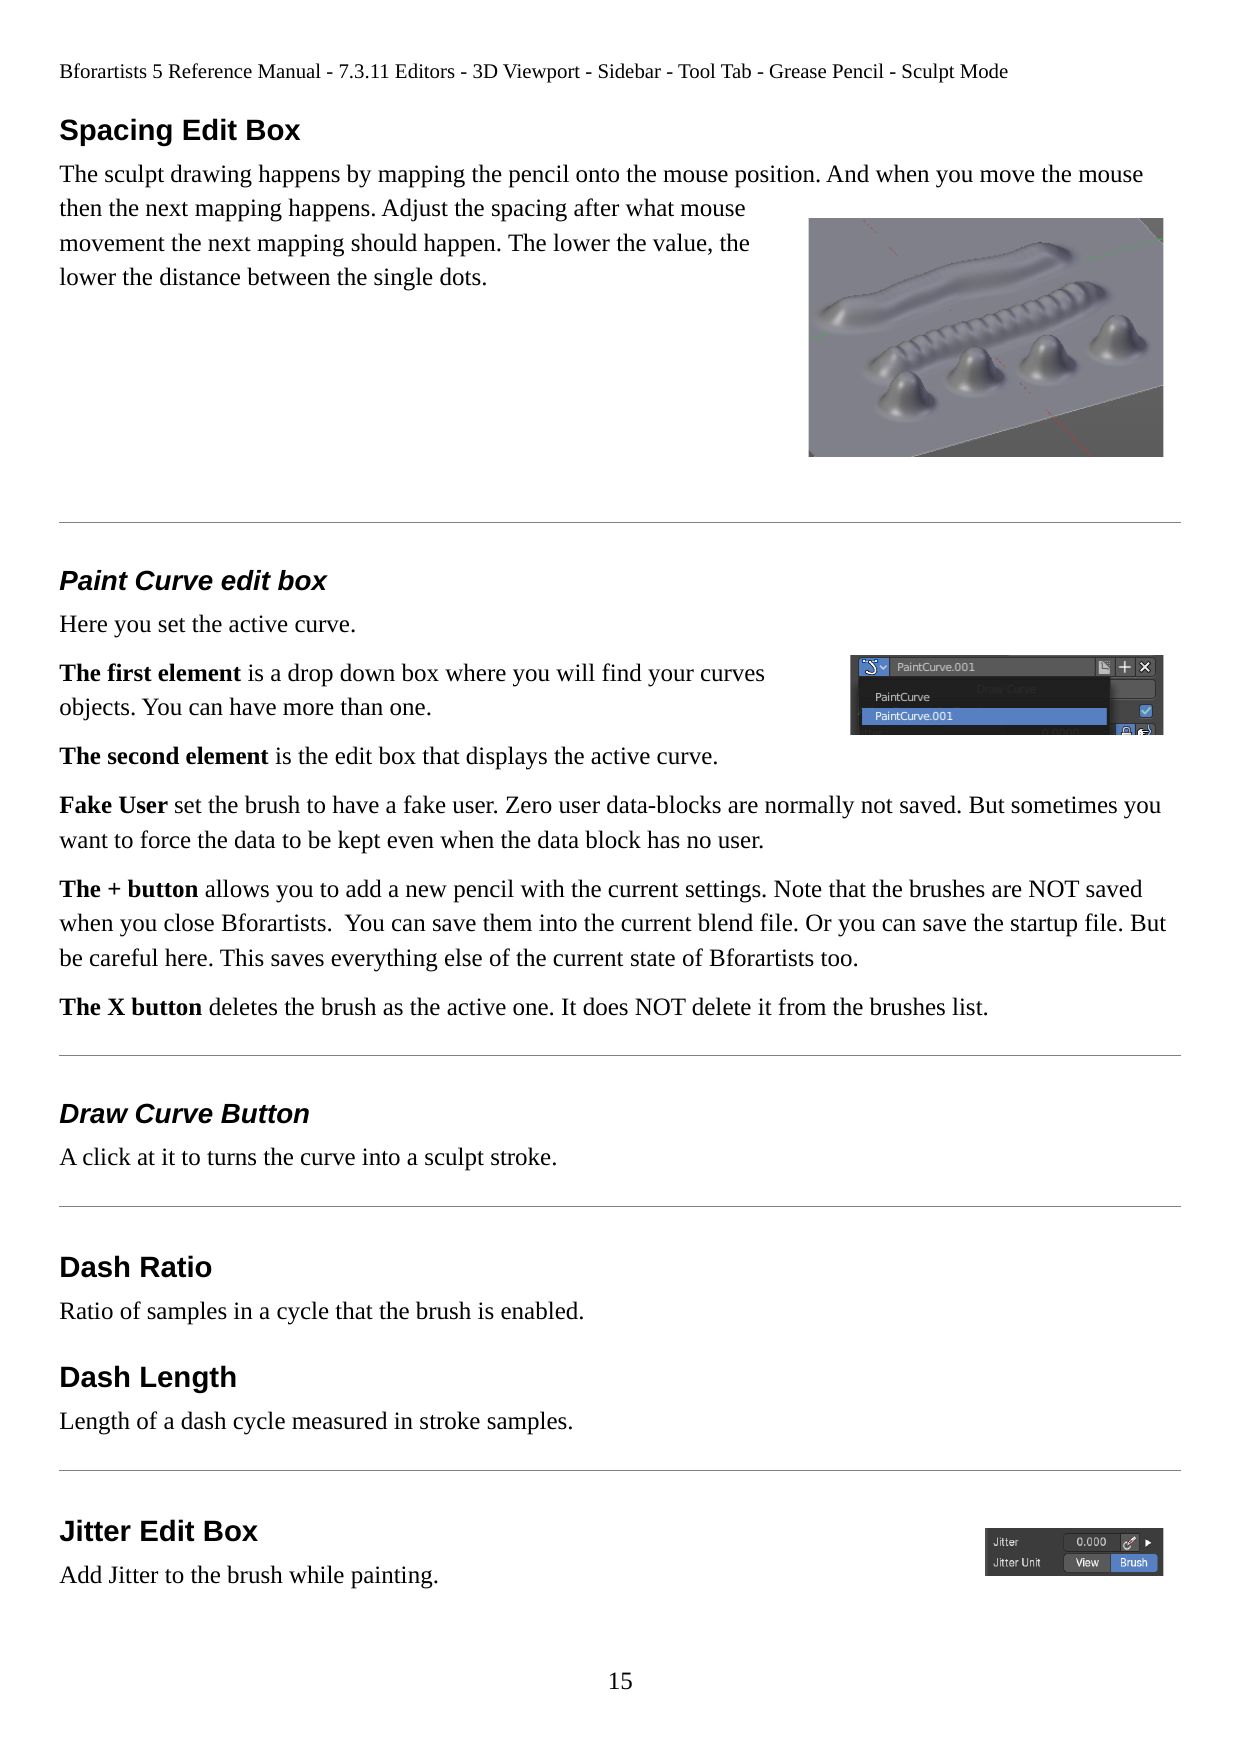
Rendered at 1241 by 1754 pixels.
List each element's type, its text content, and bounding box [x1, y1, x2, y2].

subtitle Spacing Edit Box [59, 113, 1181, 146]
text The first element is a drop down box where you will find your curves objects. You can have more than one. [59, 658, 850, 721]
picture [985, 1528, 1164, 1576]
text A click at it to turns the curve into a sculpt stroke. [59, 1142, 1181, 1171]
text Here you set the active curve. [59, 609, 1181, 637]
text Ratio of samples in a cycle that the brush is enabled. [59, 1296, 1181, 1325]
subtitle Dash Length [59, 1360, 1181, 1393]
text Fake User set the brush to have a fake user. Zero user data-blocks are normally not saved. But sometimes you want to force the data to be kept even when the data block has no user. [59, 790, 1181, 853]
picture [808, 218, 1164, 457]
text Length of a dash cycle measured in stroke samples. [59, 1406, 1181, 1435]
subtitle Dash Ratio [59, 1250, 1181, 1283]
subtitle Draw Curve Button [59, 1098, 1181, 1129]
text The + button allows you to add a new pencil with the current settings. Note that the brushes are NOT saved when you close Bforartists. You can save them into the current blend file. Or you can save the startup file. But be careful here. This saves everything else of the current state of Bforartists too. [59, 874, 1181, 972]
text The second element is the edit box that displays the active curve. [59, 741, 1181, 770]
text Add Jitter to the brush while painting. [59, 1560, 1181, 1589]
subtitle Jitter Edit Box [59, 1514, 1181, 1547]
text The X button deletes the brush as the active one. It does NOT delete it from the brushes list. [59, 992, 1181, 1021]
subtitle Paint Curve edit box [59, 564, 1181, 596]
picture [850, 655, 1164, 735]
text The sculpt drawing happens by mapping the pencil onto the mouse position. And when you move the mouse then the next mapping happens. Adjust the spacing after what mouse movement the next mapping should happen. The lower the value, the lower the distance between the single dots. [59, 159, 1181, 291]
